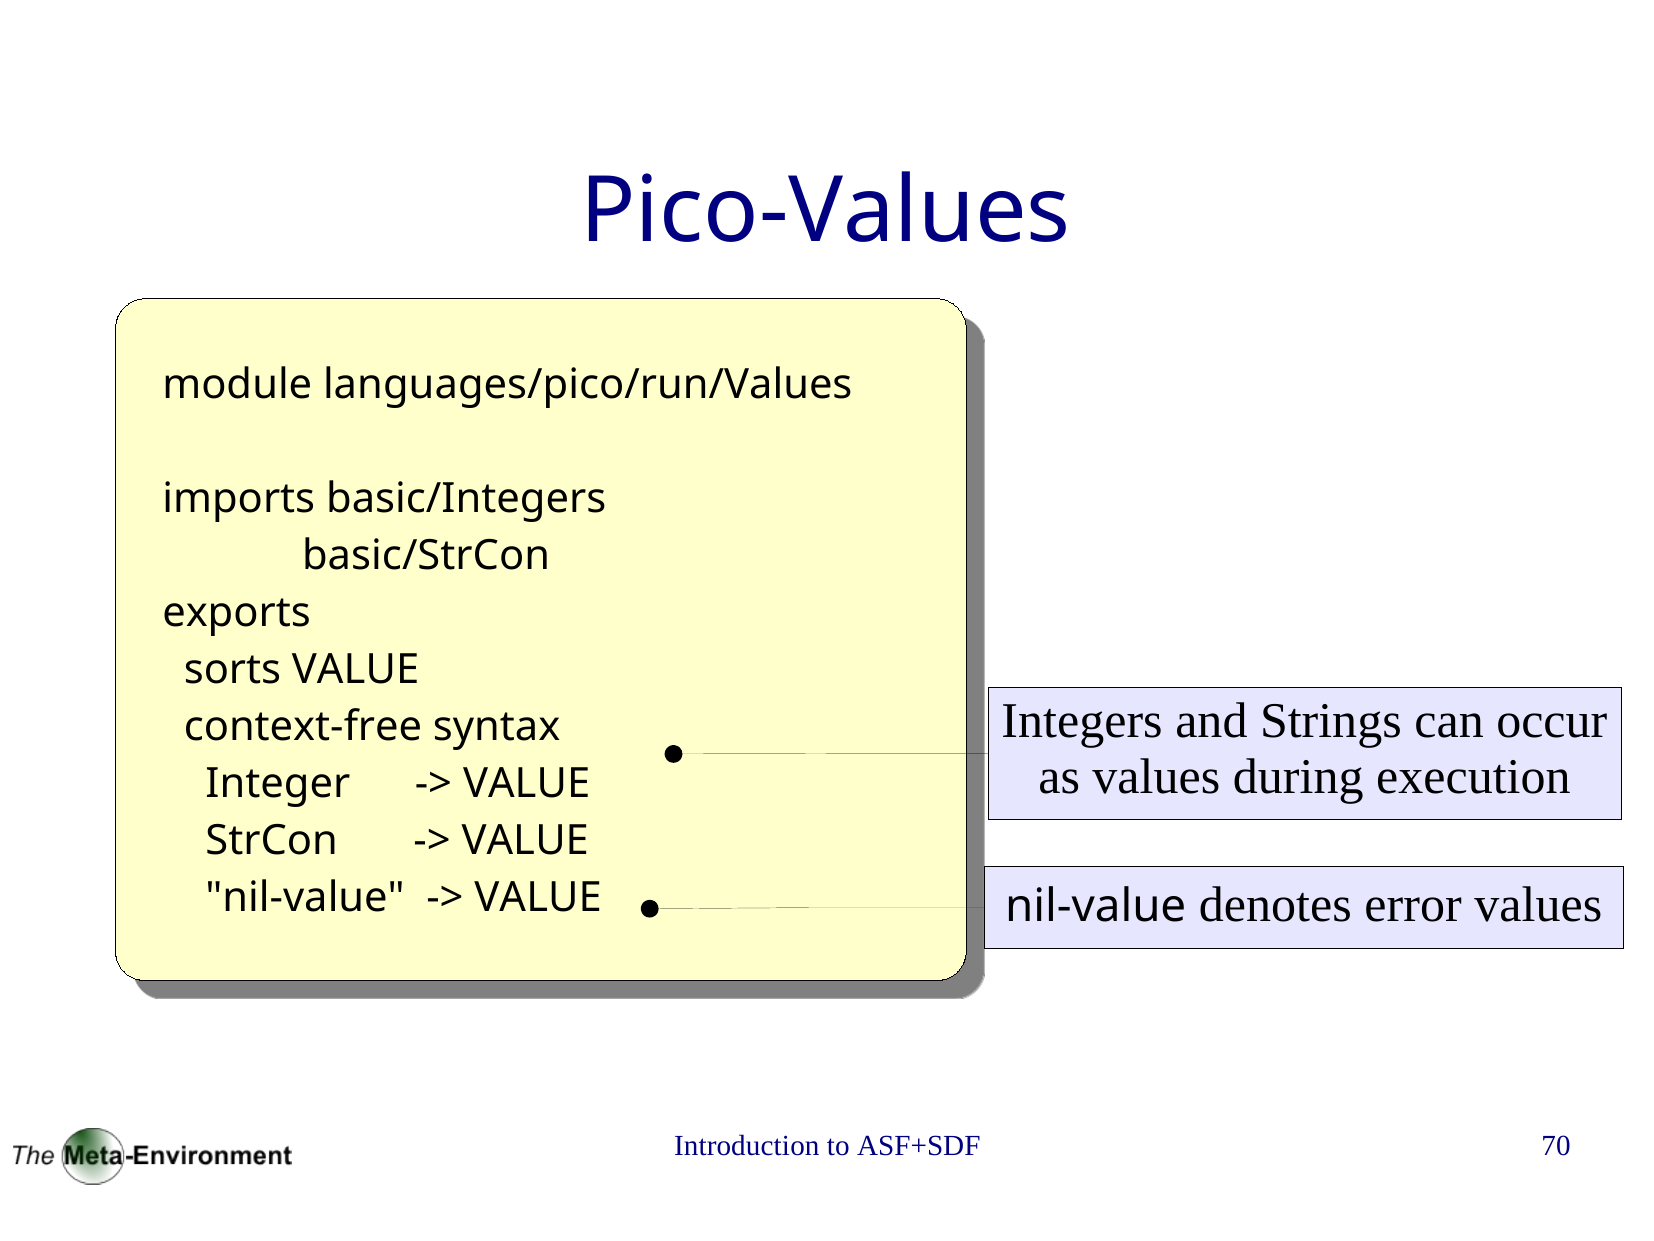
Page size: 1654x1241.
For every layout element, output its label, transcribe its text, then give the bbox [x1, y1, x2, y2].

text_box Integers and Strings can occur as values during execution [988, 687, 1622, 820]
text_box module languages/pico/run/Values imports basic/Integers basic/StrCon exports sorts VALUE context-free syntax Integer -> VALUE StrCon -> VALUE "nil-value" -> VALUE [147, 289, 903, 1014]
text_box [115, 311, 147, 981]
title Pico-Values [120, 102, 1533, 311]
text_box nil-value denotes error values [984, 866, 1624, 949]
picture [13, 1128, 292, 1185]
text_box [449, 311, 1367, 981]
